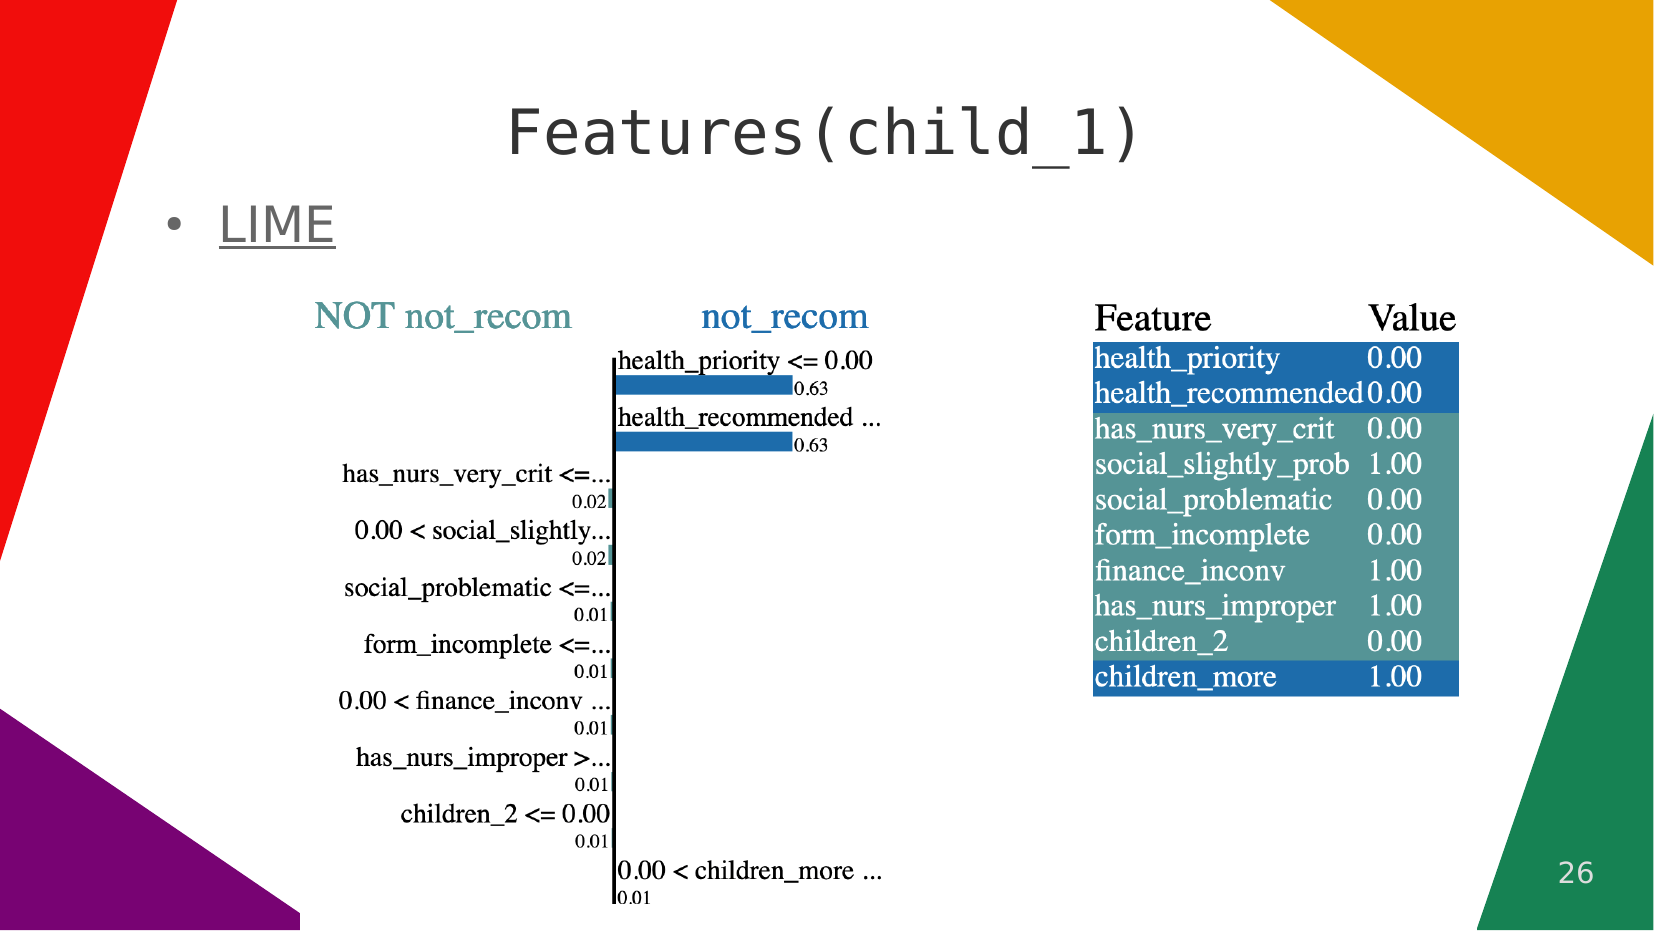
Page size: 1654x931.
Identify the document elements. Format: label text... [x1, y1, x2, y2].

title Features(child_1) [118, 59, 1536, 207]
picture [300, 285, 1477, 931]
list LIME [147, 196, 384, 286]
